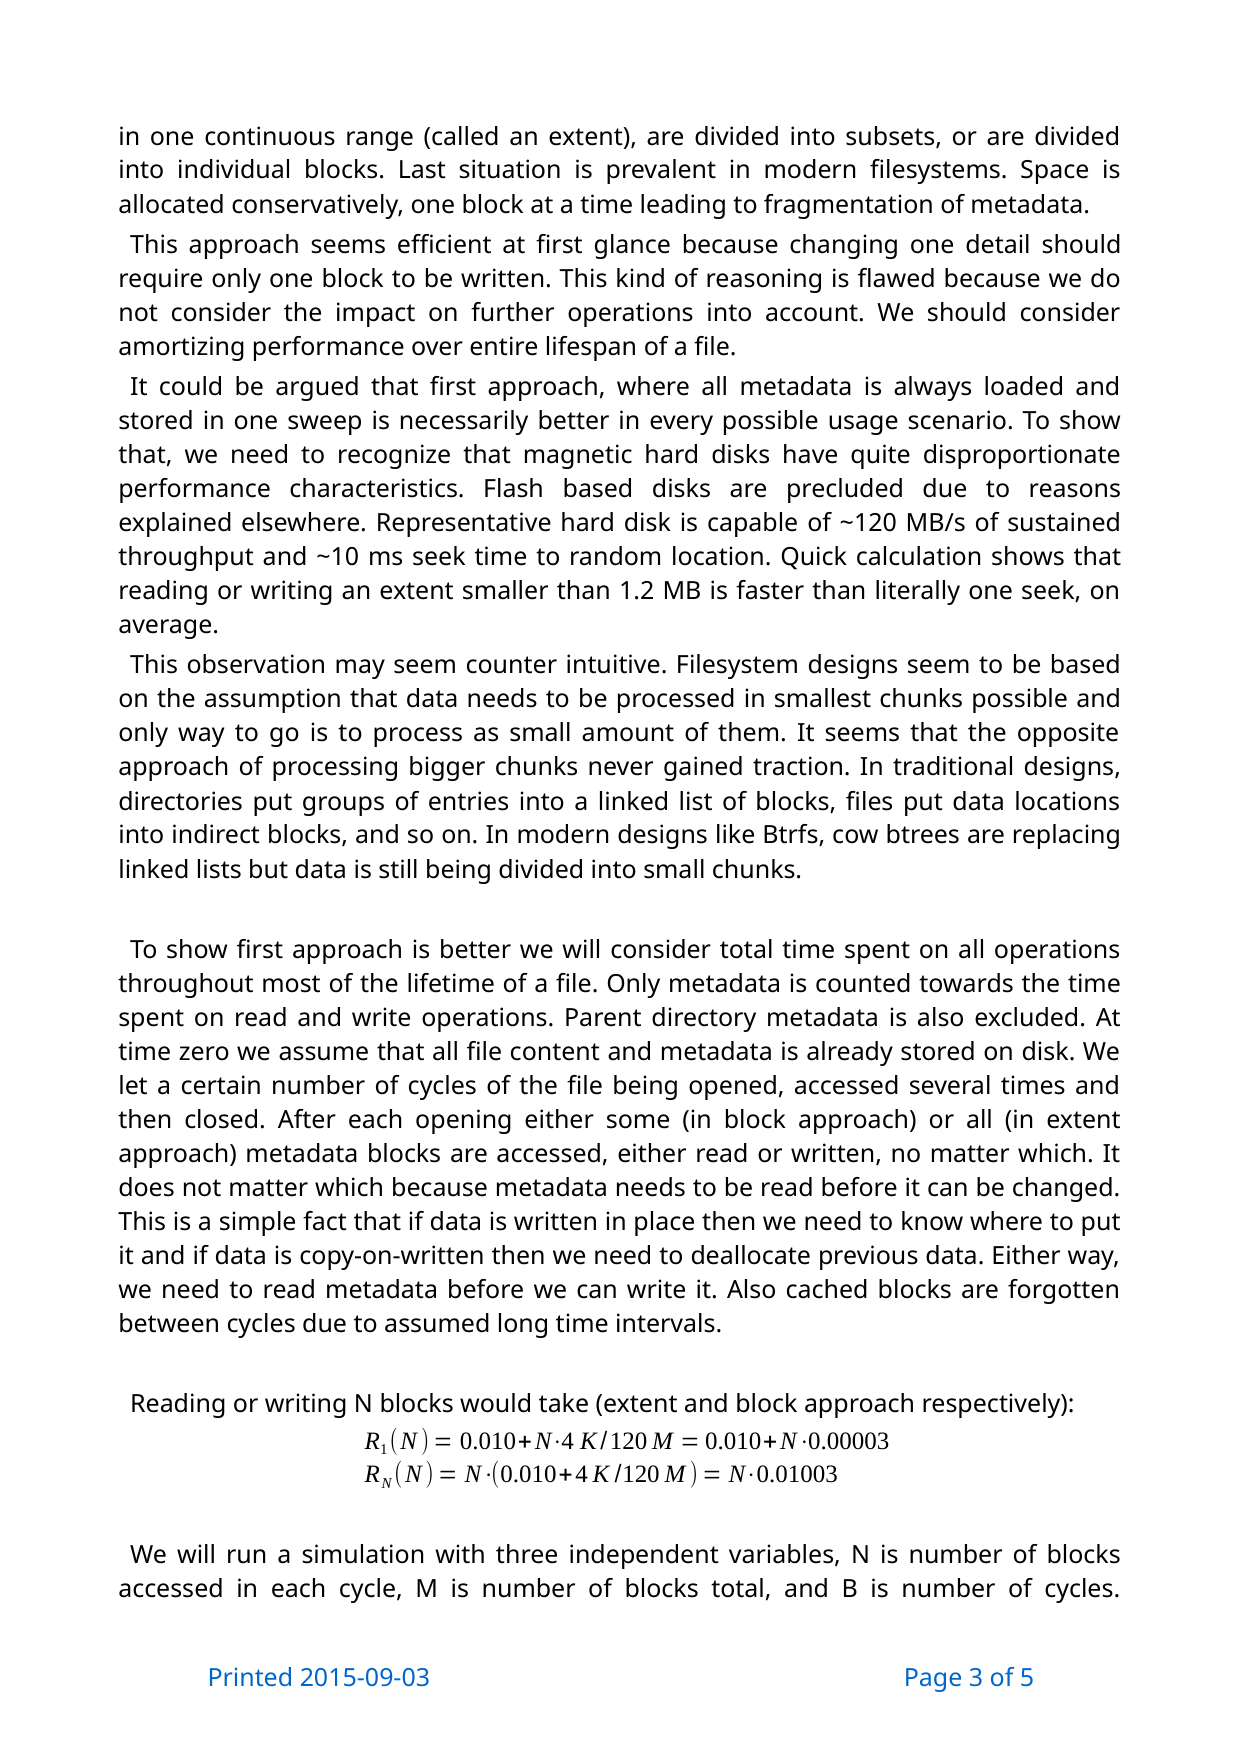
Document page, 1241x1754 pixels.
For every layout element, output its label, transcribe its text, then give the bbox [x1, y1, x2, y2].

text To show first approach is better we will consider total time spent on all operations throughout most of the lifetime of a file. Only metadata is counted towards the time spent on read and write operations. Parent directory metadata is also excluded. At time zero we assume that all file content and metadata is already stored on disk. We let a certain number of cycles of the file being opened, accessed several times and then closed. After each opening either some (in block approach) or all (in extent approach) metadata blocks are accessed, either read or written, no matter which. It does not matter which because metadata needs to be read before it can be changed. This is a simple fact that if data is written in place then we need to know where to put it and if data is copy-on-written then we need to deallocate previous data. Either way, we need to read metadata before we can write it. Also cached blocks are forgotten between cycles due to assumed long time intervals. [118, 931, 1122, 1340]
text This observation may seem counter intuitive. Filesystem designs seem to be based on the assumption that data needs to be processed in smallest chunks possible and only way to go is to process as small amount of them. It seems that the opposite approach of processing bigger chunks never gained traction. In traditional designs, directories put groups of entries into a linked list of blocks, files put data locations into indirect blocks, and so on. In modern designs like Btrfs, cow btrees are replacing linked lists but data is still being divided into small chunks. [118, 647, 1122, 885]
text It could be argued that first approach, where all metadata is always loaded and stored in one sweep is necessarily better in every possible usage scenario. To show that, we need to recognize that magnetic hard disks have quite disproportionate performance characteristics. Flash based disks are precluded due to reasons explained elsewhere. Representative hard disk is capable of ~120 MB/s of sustained throughput and ~10 ms seek time to random location. Quick calculation shows that reading or writing an extent smaller than 1.2 MB is faster than literally one seek, on average. [118, 368, 1122, 641]
text We will run a simulation with three independent variables, N is number of blocks accessed in each cycle, M is number of blocks total, and B is number of cycles. [118, 1537, 1122, 1605]
text in one continuous range (called an extent), are divided into subsets, or are divided into individual blocks. Last situation is prevalent in modern filesystems. Space is allocated conservatively, one block at a time leading to fragmentation of metadata. [118, 118, 1122, 220]
text This approach seems efficient at first glance because changing one detail should require only one block to be written. This kind of reasoning is flawed because we do not consider the impact on further operations into account. We should consider amortizing performance over entire lifespan of a file. [118, 226, 1122, 362]
text Reading or writing N blocks would take (extent and block approach respectively): [118, 1386, 1122, 1420]
